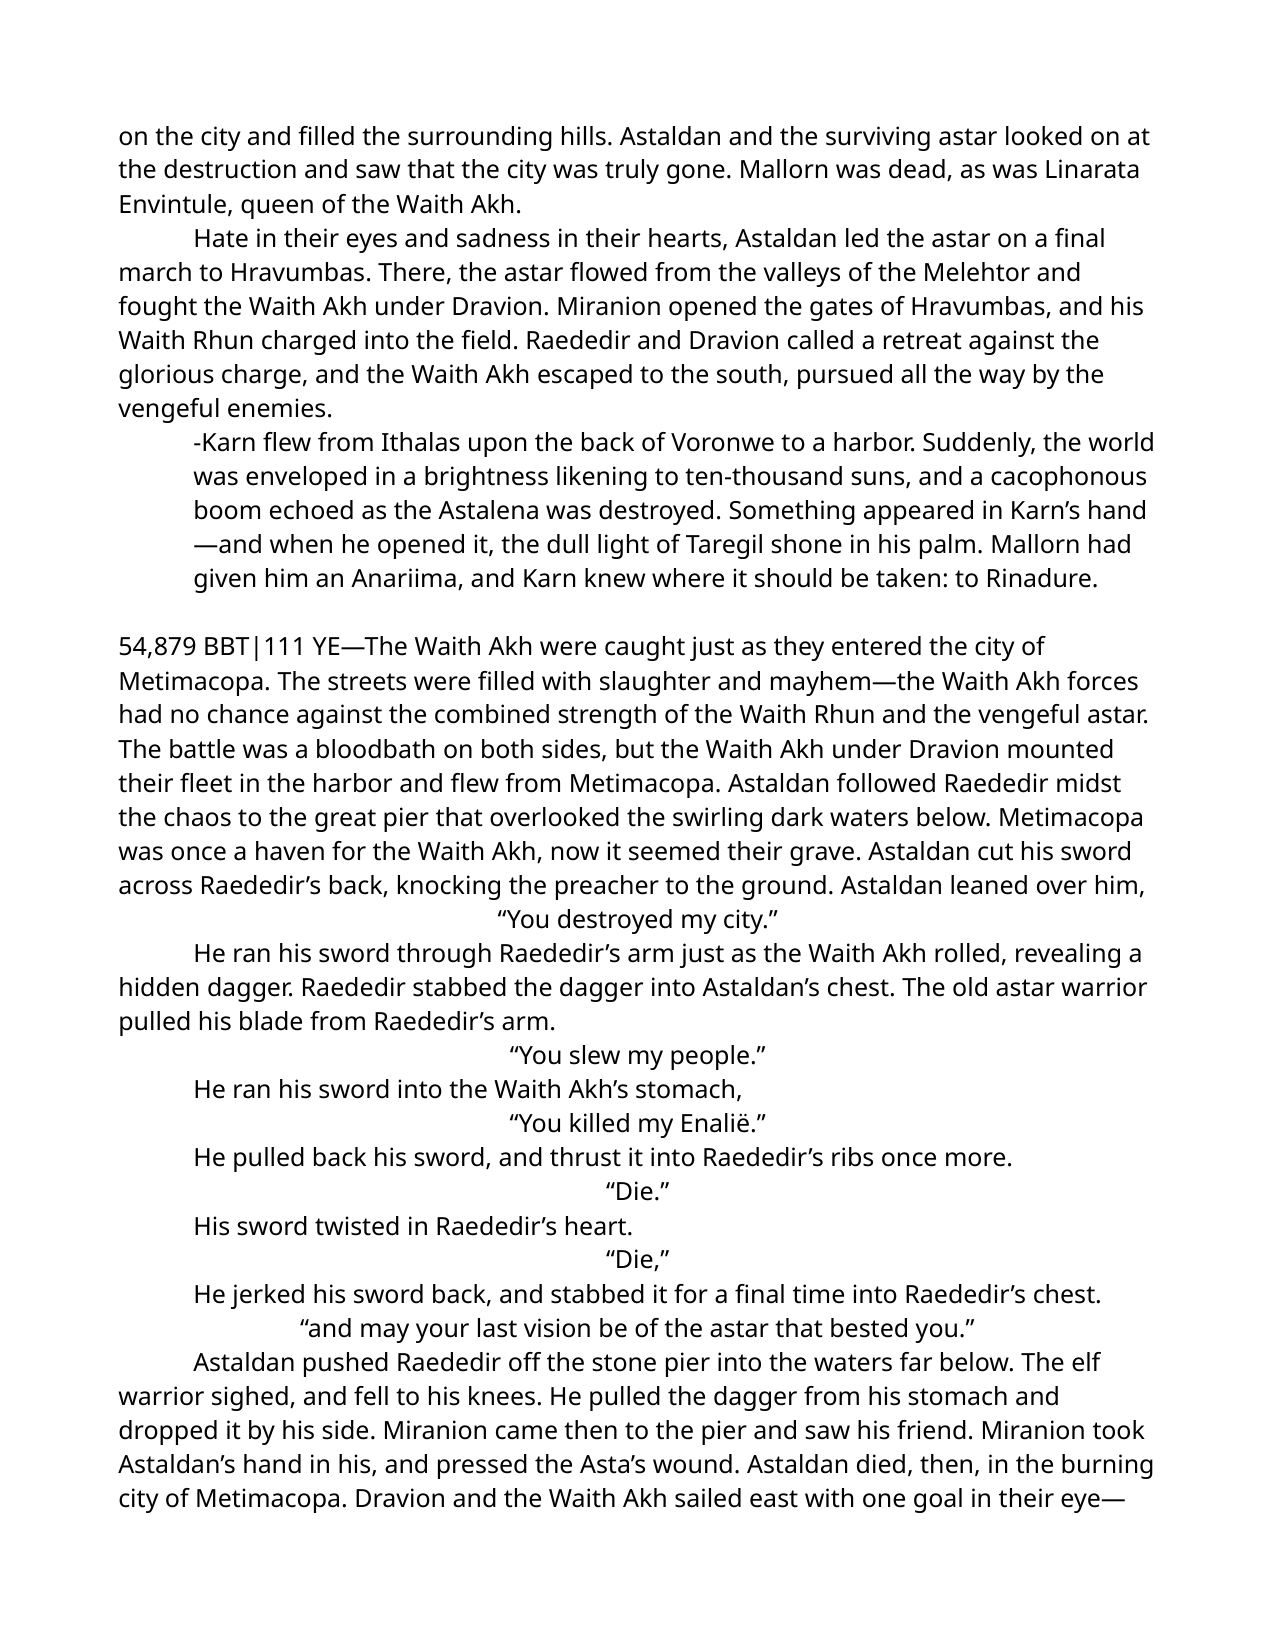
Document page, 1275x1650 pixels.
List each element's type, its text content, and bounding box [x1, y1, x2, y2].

text He ran his sword through Raededir’s arm just as the Waith Akh rolled, revealing a hidden dagger. Raededir stabbed the dagger into Astaldan’s chest. The old astar warrior pulled his blade from Raededir’s arm. [118, 936, 1157, 1038]
text “You slew my people.” [118, 1038, 1157, 1072]
text Astaldan pushed Raededir off the stone pier into the waters far below. The elf warrior sighed, and fell to his knees. He pulled the dagger from his stomach and dropped it by his side. Miranion came then to the pier and saw his friend. Miranion took Astaldan’s hand in his, and pressed the Asta’s wound. Astaldan died, then, in the burning city of Metimacopa. Dravion and the Waith Akh sailed east with one goal in their eye— [118, 1344, 1157, 1515]
text “Die.” [118, 1174, 1157, 1208]
text “You destroyed my city.” [118, 902, 1157, 936]
text He jerked his sword back, and stabbed it for a final time into Raededir’s chest. [118, 1276, 1157, 1310]
text His sword twisted in Raededir’s heart. [118, 1208, 1157, 1242]
text 54,879 BBT|111 YE—The Waith Akh were caught just as they entered the city of Metimacopa. The streets were filled with slaughter and mayhem—the Waith Akh forces had no chance against the combined strength of the Waith Rhun and the vengeful astar. The battle was a bloodbath on both sides, but the Waith Akh under Dravion mounted their fleet in the harbor and flew from Metimacopa. Astaldan followed Raededir midst the chaos to the great pier that overlooked the swirling dark waters below. Metimacopa was once a haven for the Waith Akh, now it seemed their grave. Astaldan cut his sword across Raededir’s back, knocking the preacher to the ground. Astaldan leaned over him, [118, 629, 1157, 902]
text “You killed my Enalië.” [118, 1106, 1157, 1140]
text Hate in their eyes and sadness in their hearts, Astaldan led the astar on a final march to Hravumbas. There, the astar flowed from the valleys of the Melehtor and fought the Waith Akh under Dravion. Miranion opened the gates of Hravumbas, and his Waith Rhun charged into the field. Raededir and Dravion called a retreat against the glorious charge, and the Waith Akh escaped to the south, pursued all the way by the vengeful enemies. [118, 220, 1157, 425]
text He ran his sword into the Waith Akh’s stomach, [118, 1072, 1157, 1106]
text “Die,” [118, 1242, 1157, 1276]
text “and may your last vision be of the astar that bested you.” [118, 1310, 1157, 1344]
text He pulled back his sword, and thrust it into Raededir’s ribs once more. [118, 1140, 1157, 1174]
text on the city and filled the surrounding hills. Astaldan and the surviving astar looked on at the destruction and saw that the city was truly gone. Mallorn was dead, as was Linarata Envintule, queen of the Waith Akh. [118, 118, 1157, 220]
text -Karn flew from Ithalas upon the back of Voronwe to a harbor. Suddenly, the world was enveloped in a brightness likening to ten-thousand suns, and a cacophonous boom echoed as the Astalena was destroyed. Something appeared in Karn’s hand—and when he opened it, the dull light of Taregil shone in his palm. Mallorn had given him an Anariima, and Karn knew where it should be taken: to Rinadure. [193, 425, 1157, 595]
